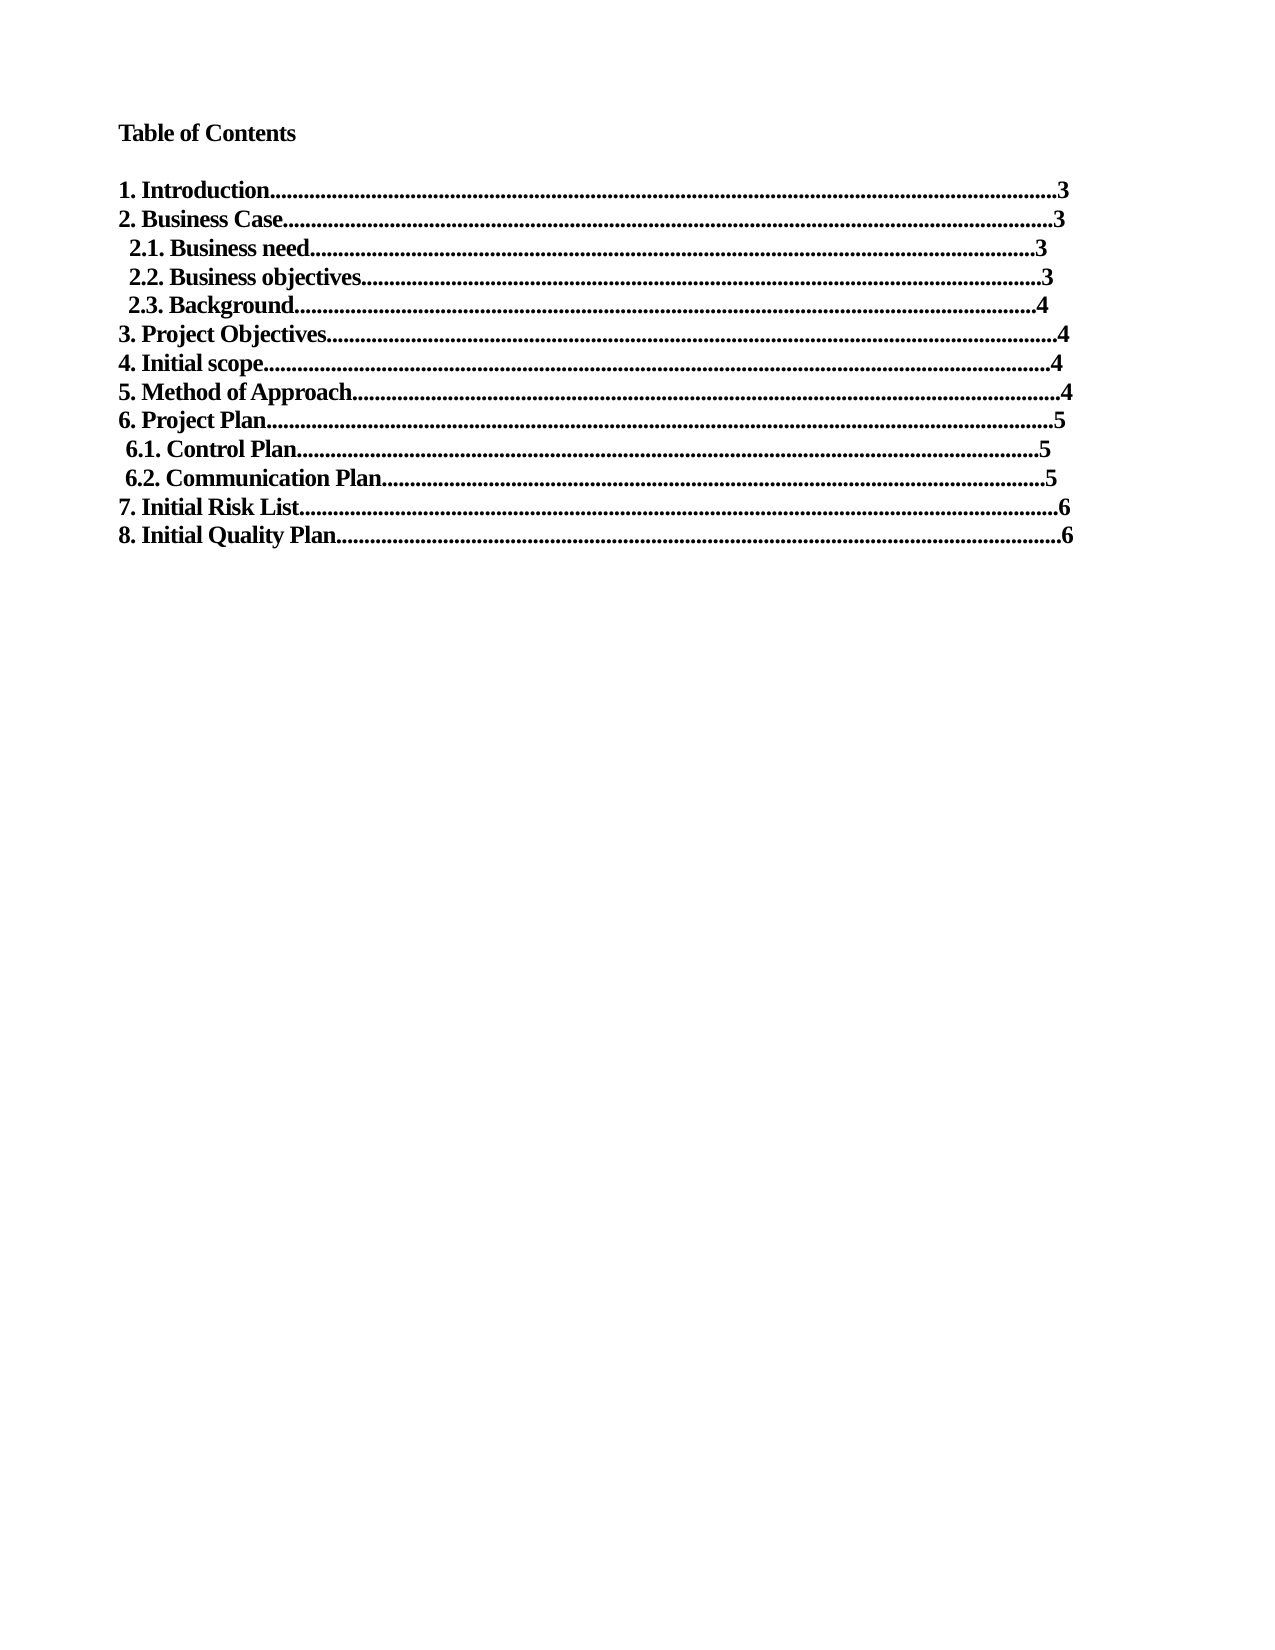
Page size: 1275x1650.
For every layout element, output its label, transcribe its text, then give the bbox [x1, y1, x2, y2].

text 6.2. Communication Plan......................................................................................................................5 [118, 463, 1157, 492]
text 6.1. Control Plan....................................................................................................................................5 [118, 434, 1157, 463]
text 1. Introduction............................................................................................................................................3 [118, 176, 1157, 204]
text 2. Business Case.........................................................................................................................................3 [118, 204, 1157, 233]
text 4. Initial scope............................................................................................................................................4 [118, 348, 1157, 377]
text 7. Initial Risk List.......................................................................................................................................6 [118, 492, 1157, 521]
text 6. Project Plan............................................................................................................................................5 [118, 406, 1157, 434]
text Table of Contents [118, 118, 1157, 147]
text 8. Initial Quality Plan.................................................................................................................................6 [118, 521, 1157, 549]
text 2.3. Background....................................................................................................................................4 [118, 291, 1157, 319]
text 5. Method of Approach..............................................................................................................................4 [118, 377, 1157, 406]
text 2.1. Business need.................................................................................................................................3 [118, 233, 1157, 262]
text 3. Project Objectives..................................................................................................................................4 [118, 319, 1157, 348]
text 2.2. Business objectives.........................................................................................................................3 [118, 262, 1157, 291]
